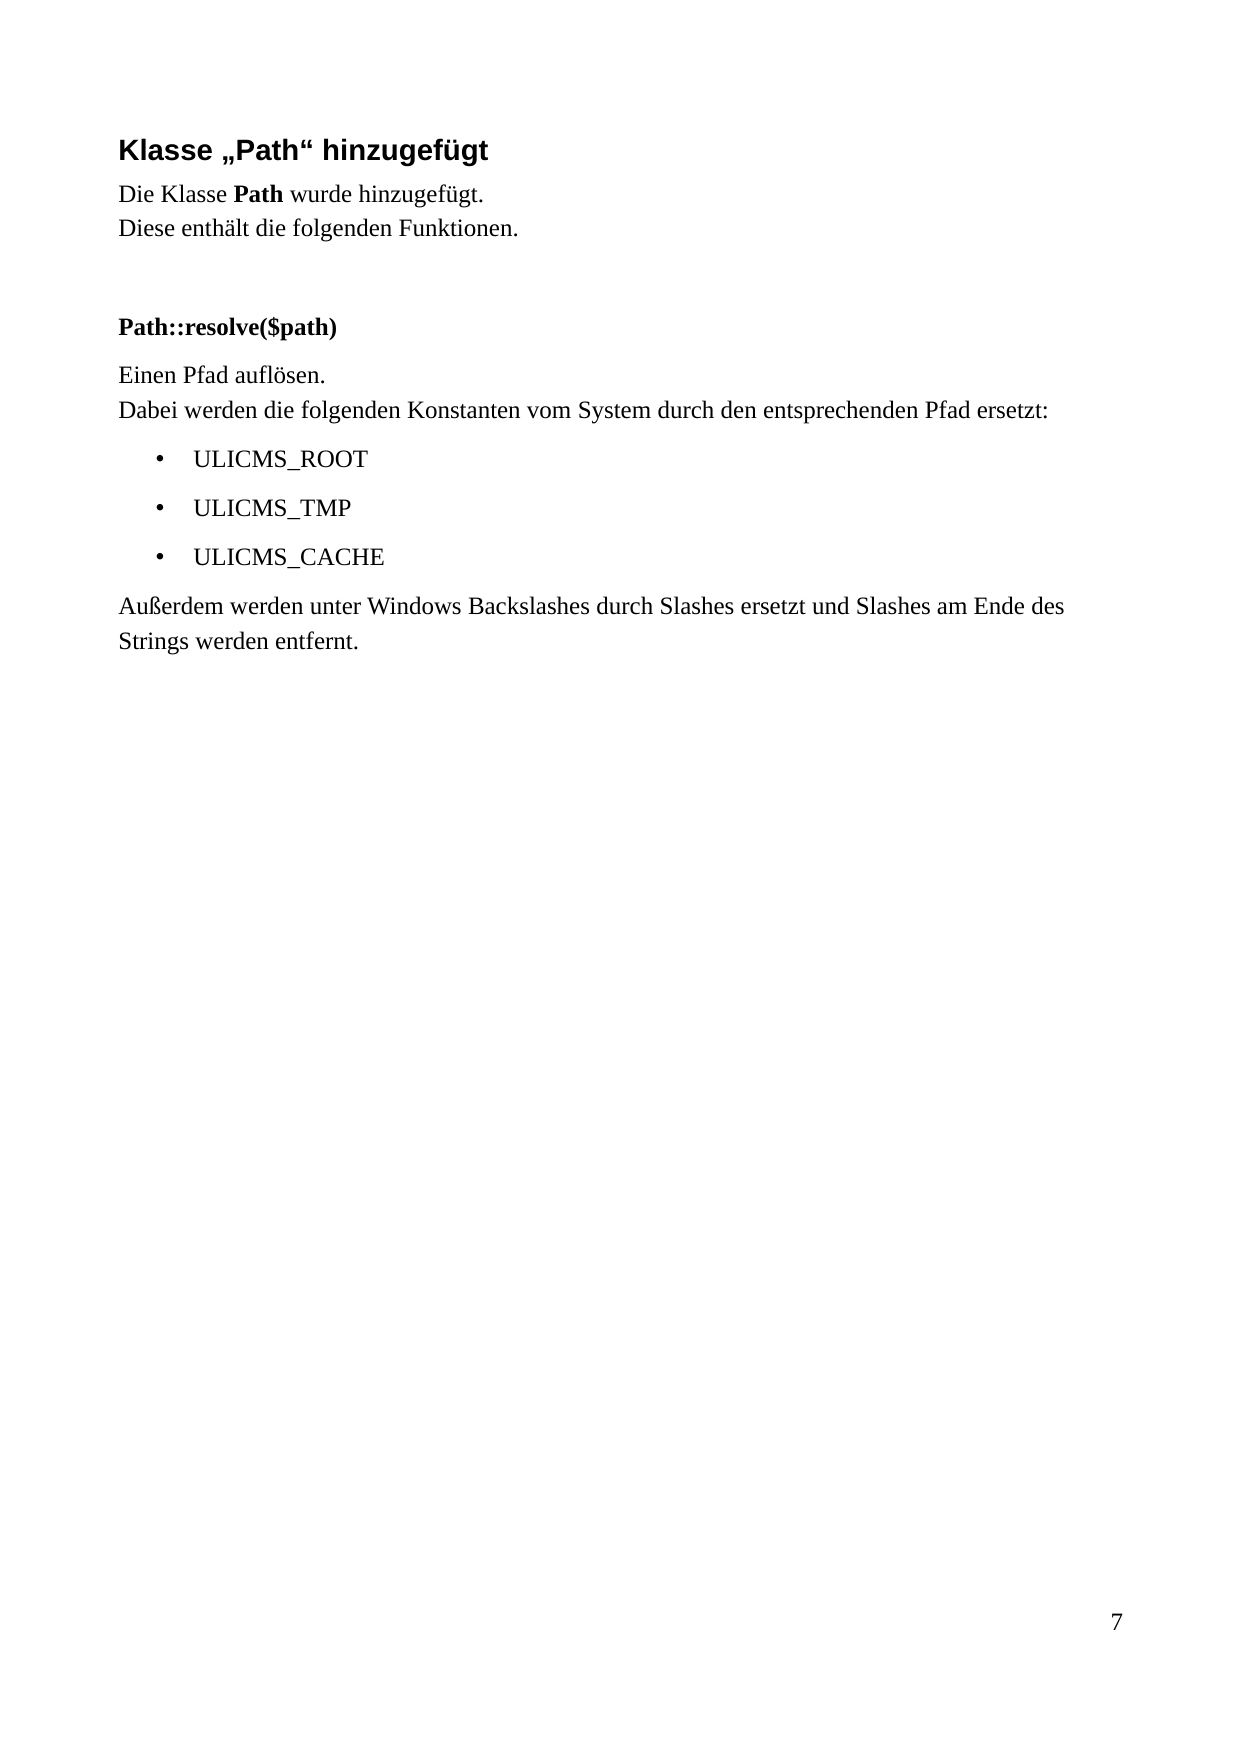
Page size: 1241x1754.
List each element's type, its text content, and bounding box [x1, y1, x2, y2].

text Einen Pfad auflösen. Dabei werden die folgenden Konstanten vom System durch den entsprechenden Pfad ersetzt: [118, 361, 1123, 424]
subtitle Klasse „Path“ hinzugefügt [118, 133, 1123, 166]
text Path::resolve($path) [118, 312, 1123, 340]
text Außerdem werden unter Windows Backslashes durch Slashes ersetzt und Slashes am Ende des Strings werden entfernt. [118, 591, 1123, 654]
text Die Klasse Path wurde hinzugefügt. Diese enthält die folgenden Funktionen. [118, 179, 1123, 242]
list ULICMS_ROOT [156, 444, 1123, 473]
list ULICMS_TMP [156, 493, 1123, 522]
list ULICMS_CACHE [156, 542, 1123, 571]
